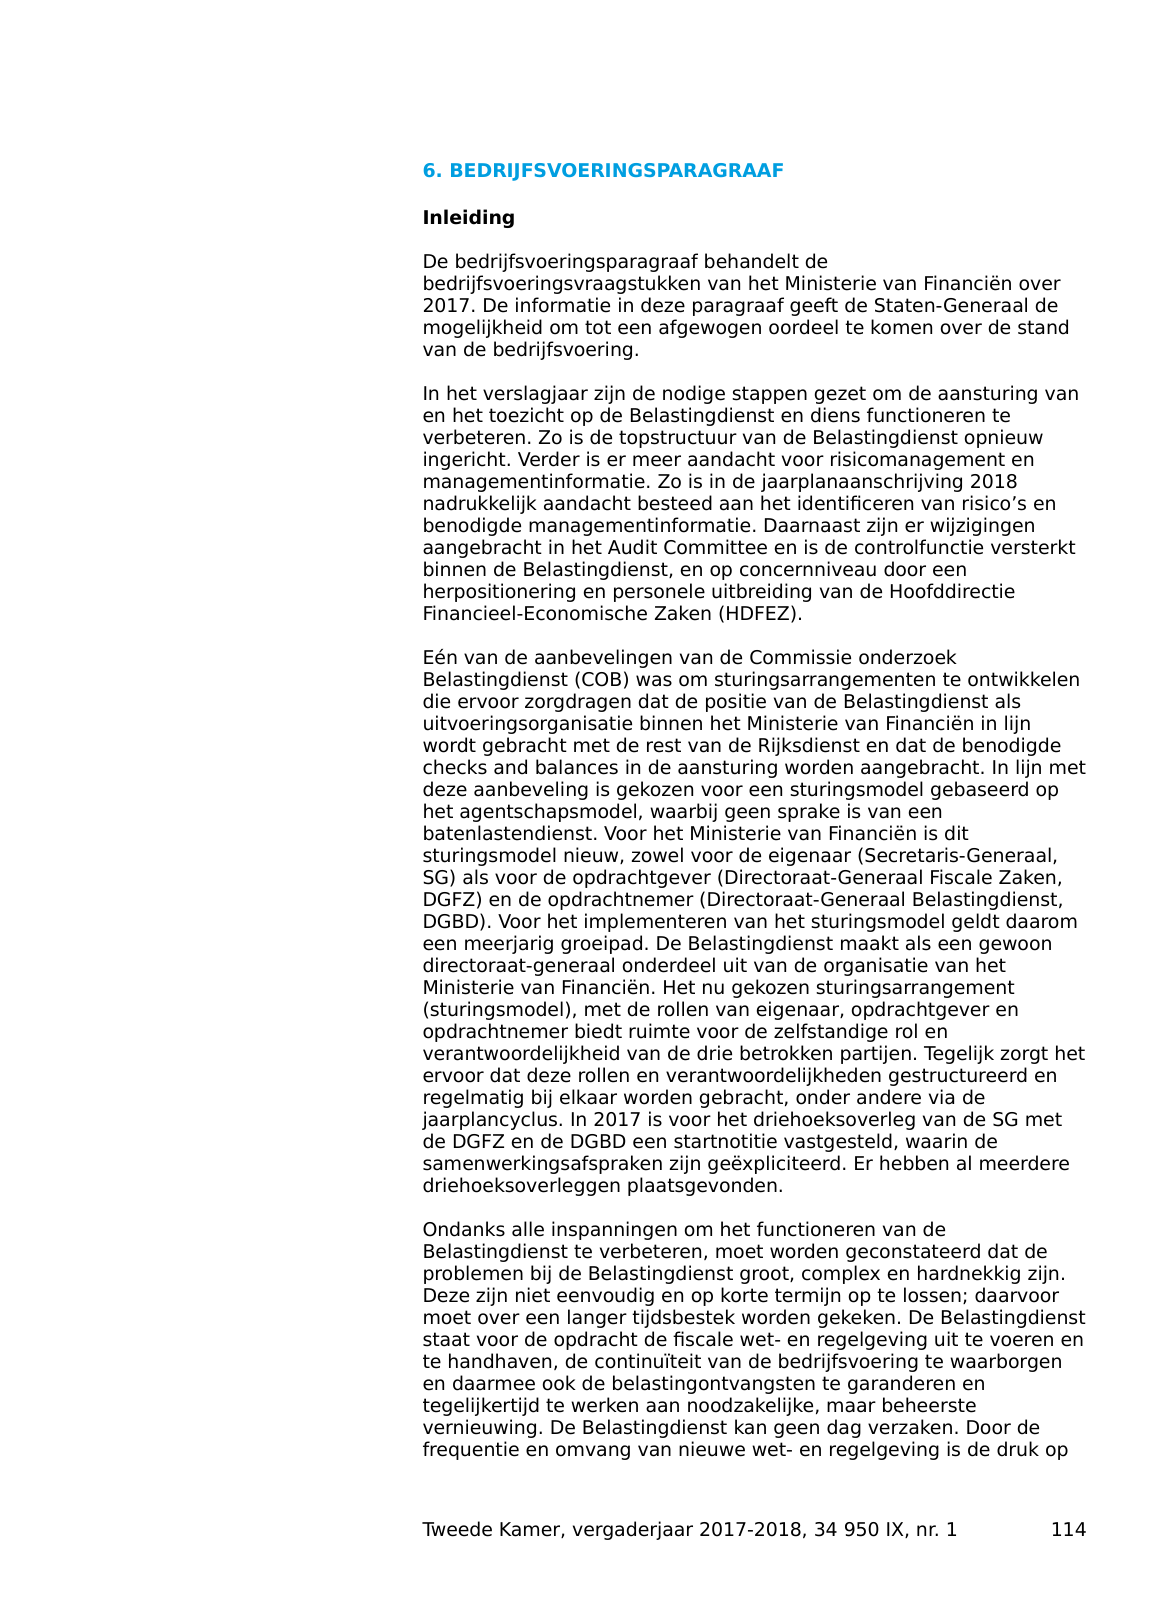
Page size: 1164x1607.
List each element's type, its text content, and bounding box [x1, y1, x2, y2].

text In het verslagjaar zijn de nodige stappen gezet om de aansturing van en het toezicht op de Belastingdienst en diens functioneren te verbeteren. Zo is de topstructuur van de Belastingdienst opnieuw ingericht. Verder is er meer aandacht voor risicomanagement en managementinformatie. Zo is in de jaarplanaanschrijving 2018 nadrukkelijk aandacht besteed aan het identificeren van risico’s en benodigde managementinformatie. Daarnaast zijn er wijzigingen aangebracht in het Audit Committee en is de controlfunctie versterkt binnen de Belastingdienst, en op concernniveau door een herpositionering en personele uitbreiding van de Hoofddirectie Financieel-Economische Zaken (HDFEZ). [422, 383, 1087, 625]
subtitle Inleiding [422, 207, 1087, 229]
subtitle 6. BEDRIJFSVOERINGSPARAGRAAF [422, 160, 1087, 182]
text De bedrijfsvoeringsparagraaf behandelt de bedrijfsvoeringsvraagstukken van het Ministerie van Financiën over 2017. De informatie in deze paragraaf geeft de Staten-Generaal de mogelijkheid om tot een afgewogen oordeel te komen over de stand van de bedrijfsvoering. [422, 251, 1087, 361]
text Ondanks alle inspanningen om het functioneren van de Belastingdienst te verbeteren, moet worden geconstateerd dat de problemen bij de Belastingdienst groot, complex en hardnekkig zijn. Deze zijn niet eenvoudig en op korte termijn op te lossen; daarvoor moet over een langer tijdsbestek worden gekeken. De Belastingdienst staat voor de opdracht de fiscale wet- en regelgeving uit te voeren en te handhaven, de continuïteit van de bedrijfsvoering te waarborgen en daarmee ook de belastingontvangsten te garanderen en tegelijkertijd te werken aan noodzakelijke, maar beheerste vernieuwing. De Belastingdienst kan geen dag verzaken. Door de frequentie en omvang van nieuwe wet- en regelgeving is de druk op [422, 1219, 1087, 1461]
text Eén van de aanbevelingen van de Commissie onderzoek Belastingdienst (COB) was om sturingsarrangementen te ontwikkelen die ervoor zorgdragen dat de positie van de Belastingdienst als uitvoeringsorganisatie binnen het Ministerie van Financiën in lijn wordt gebracht met de rest van de Rijksdienst en dat de benodigde checks and balances in de aansturing worden aangebracht. In lijn met deze aanbeveling is gekozen voor een sturingsmodel gebaseerd op het agentschapsmodel, waarbij geen sprake is van een batenlastendienst. Voor het Ministerie van Financiën is dit sturingsmodel nieuw, zowel voor de eigenaar (Secretaris-Generaal, SG) als voor de opdrachtgever (Directoraat-Generaal Fiscale Zaken, DGFZ) en de opdrachtnemer (Directoraat-Generaal Belastingdienst, DGBD). Voor het implementeren van het sturingsmodel geldt daarom een meerjarig groeipad. De Belastingdienst maakt als een gewoon directoraat-generaal onderdeel uit van de organisatie van het Ministerie van Financiën. Het nu gekozen sturingsarrangement (sturingsmodel), met de rollen van eigenaar, opdrachtgever en opdrachtnemer biedt ruimte voor de zelfstandige rol en verantwoordelijkheid van de drie betrokken partijen. Tegelijk zorgt het ervoor dat deze rollen en verantwoordelijkheden gestructureerd en regelmatig bij elkaar worden gebracht, onder andere via de jaarplancyclus. In 2017 is voor het driehoeksoverleg van de SG met de DGFZ en de DGBD een startnotitie vastgesteld, waarin de samenwerkingsafspraken zijn geëxpliciteerd. Er hebben al meerdere driehoeksoverleggen plaatsgevonden. [422, 647, 1087, 1197]
